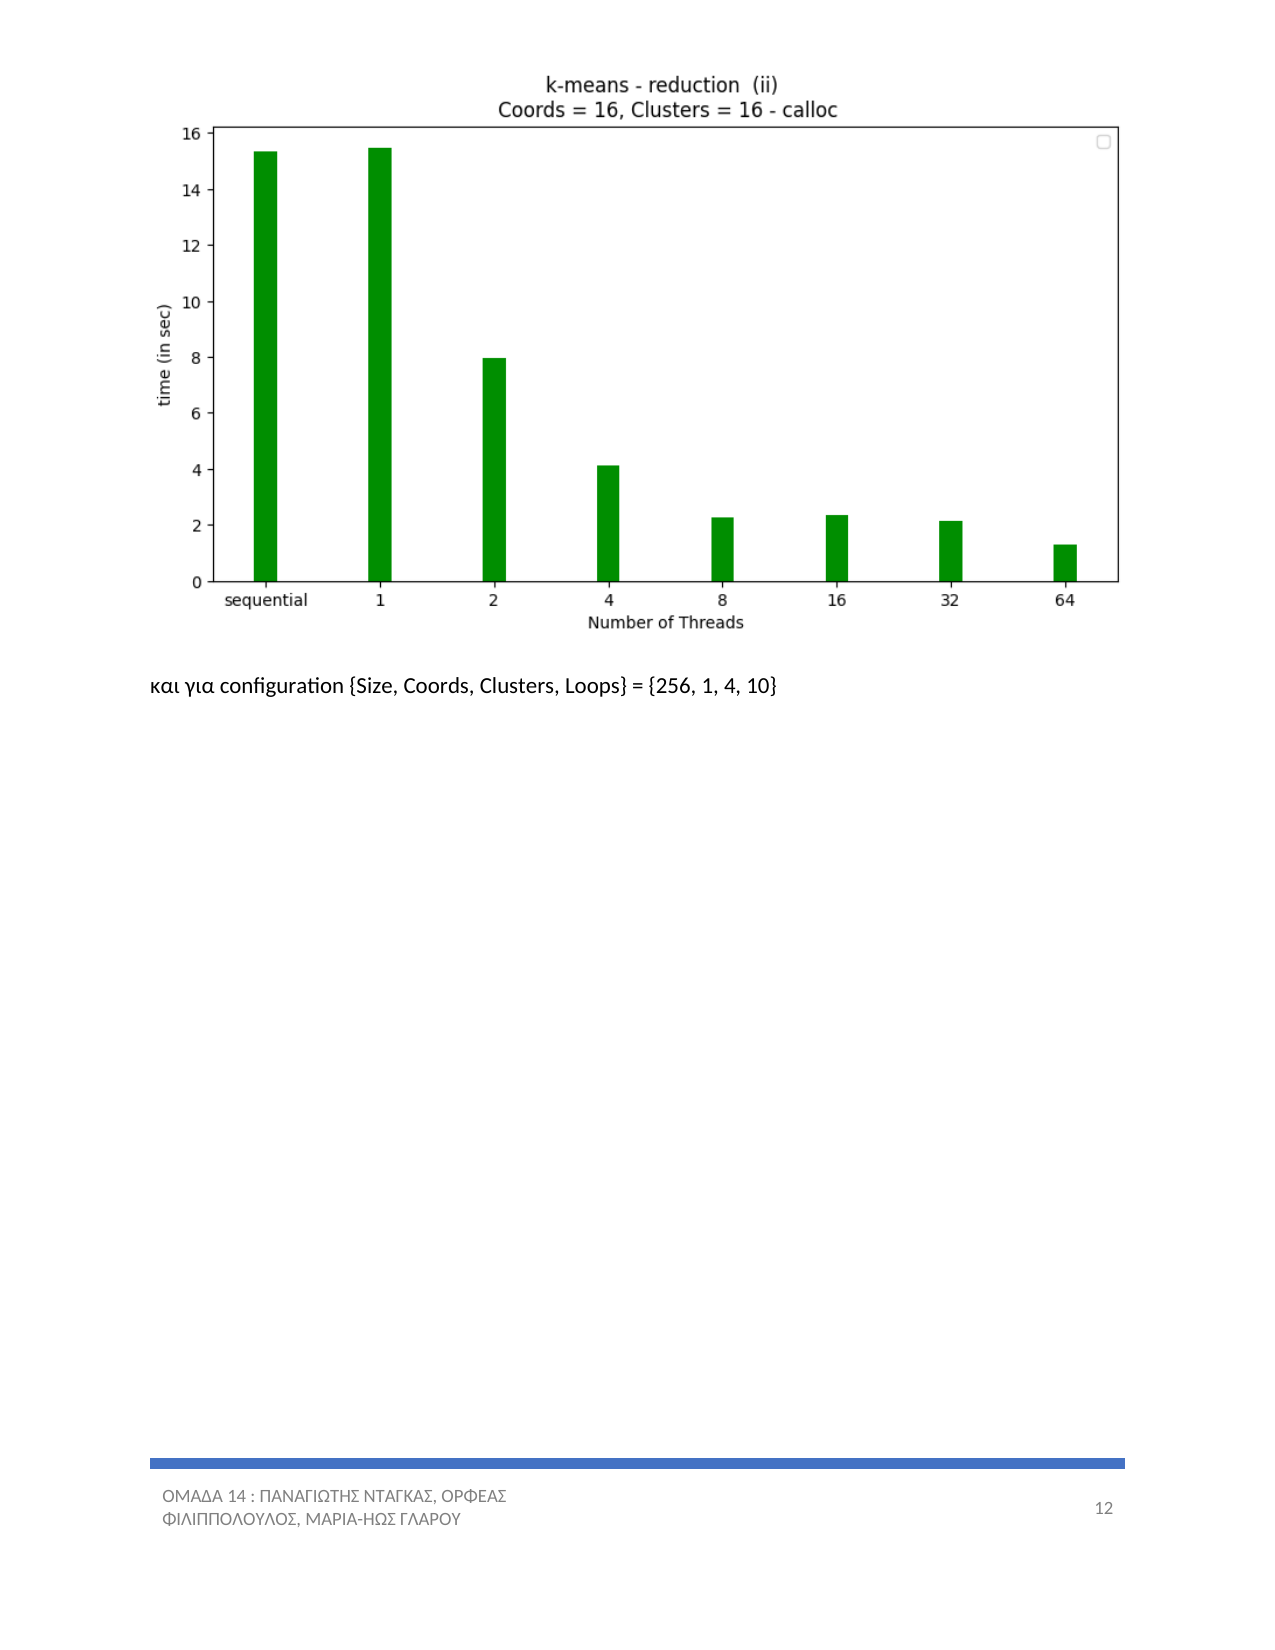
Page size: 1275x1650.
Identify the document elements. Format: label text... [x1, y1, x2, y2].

text και για configuration {Size, Coords, Clusters, Loops} = {256, 1, 4, 10} [150, 671, 1125, 699]
